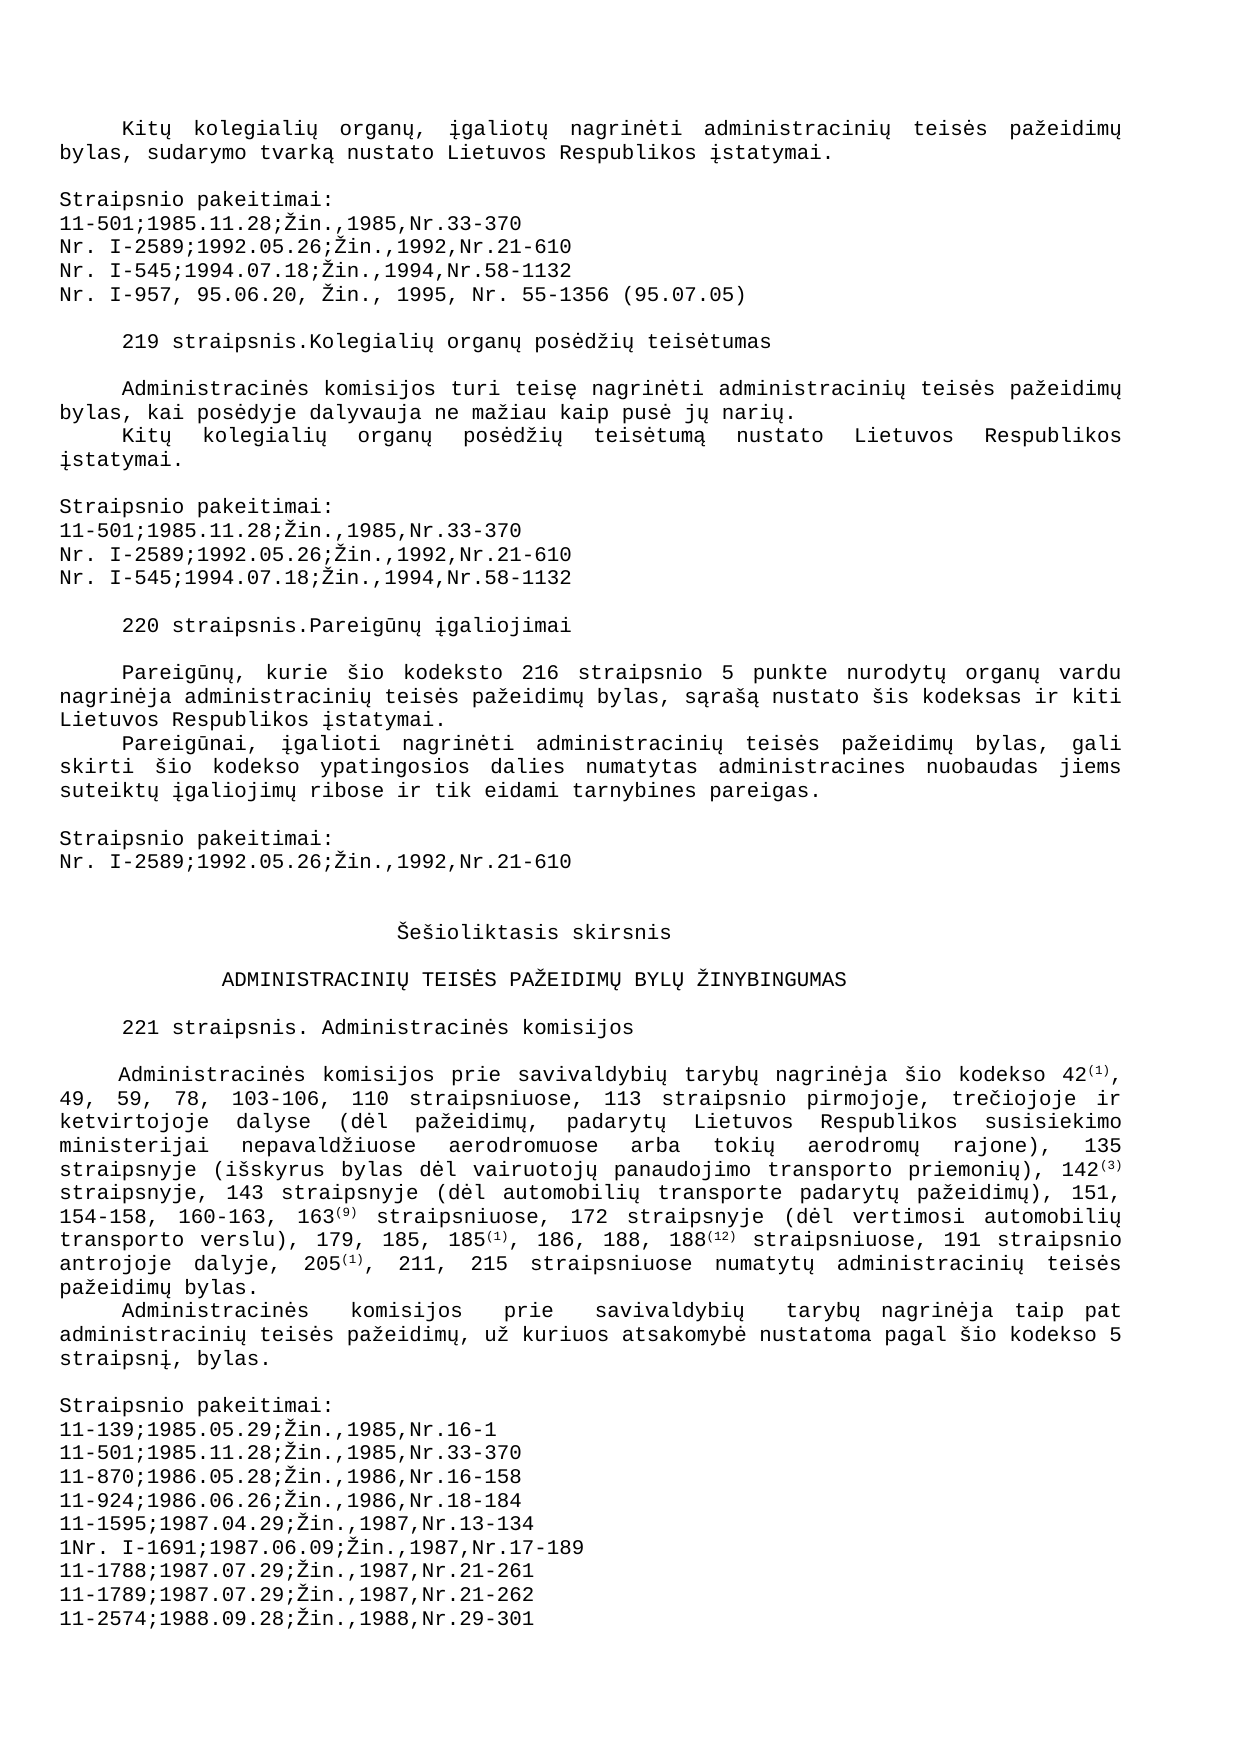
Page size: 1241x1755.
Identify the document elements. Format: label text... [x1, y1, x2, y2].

text 221 straipsnis. Administracinės komisijos [59, 1017, 1122, 1040]
text 219 straipsnis.Kolegialių organų posėdžių teisėtumas [59, 331, 1122, 354]
text 11-501;1985.11.28;Žin.,1985,Nr.33-370 [59, 520, 1122, 544]
text 11-1789;1987.07.29;Žin.,1987,Nr.21-262 [59, 1584, 1122, 1608]
text Administracinės komisijos turi teisę nagrinėti administracinių teisės pažeidimų bylas, kai posėdyje dalyvauja ne mažiau kaip pusė jų narių. [59, 378, 1122, 426]
text Straipsnio pakeitimai: [59, 496, 1122, 520]
text Šešioliktasis skirsnis [59, 922, 1122, 946]
text 220 straipsnis.Pareigūnų įgaliojimai [59, 615, 1122, 638]
text 11-870;1986.05.28;Žin.,1986,Nr.16-158 [59, 1466, 1122, 1489]
text Straipsnio pakeitimai: [59, 827, 1122, 851]
text Straipsnio pakeitimai: [59, 1395, 1122, 1419]
text Nr. I-2589;1992.05.26;Žin.,1992,Nr.21-610 [59, 851, 1122, 875]
text 11-1595;1987.04.29;Žin.,1987,Nr.13-134 [59, 1513, 1122, 1537]
text Kitų kolegialių organų posėdžių teisėtumą nustato Lietuvos Respublikos įstatymai. [59, 426, 1122, 473]
text Pareigūnai, įgalioti nagrinėti administracinių teisės pažeidimų bylas, gali skirti šio kodekso ypatingosios dalies numatytas administracines nuobaudas jiems suteiktų įgaliojimų ribose ir tik eidami tarnybines pareigas. [59, 733, 1122, 804]
text Nr. I-545;1994.07.18;Žin.,1994,Nr.58-1132 [59, 260, 1122, 284]
text Pareigūnų, kurie šio kodeksto 216 straipsnio 5 punkte nurodytų organų vardu nagrinėja administracinių teisės pažeidimų bylas, sąrašą nustato šis kodeksas ir kiti Lietuvos Respublikos įstatymai. [59, 662, 1122, 733]
text ADMINISTRACINIŲ TEISĖS PAŽEIDIMŲ BYLŲ ŽINYBINGUMAS [59, 969, 1122, 993]
text 11-501;1985.11.28;Žin.,1985,Nr.33-370 [59, 213, 1122, 236]
text 11-139;1985.05.29;Žin.,1985,Nr.16-1 [59, 1419, 1122, 1442]
text 11-501;1985.11.28;Žin.,1985,Nr.33-370 [59, 1442, 1122, 1466]
text 1Nr. I-1691;1987.06.09;Žin.,1987,Nr.17-189 [59, 1537, 1122, 1561]
text 11-924;1986.06.26;Žin.,1986,Nr.18-184 [59, 1489, 1122, 1513]
text Straipsnio pakeitimai: [59, 189, 1122, 213]
text Administracinės komisijos prie savivaldybių tarybų nagrinėja taip pat administracinių teisės pažeidimų, už kuriuos atsakomybė nustatoma pagal šio kodekso 5 straipsnį, bylas. [59, 1300, 1122, 1371]
text Nr. I-957, 95.06.20, Žin., 1995, Nr. 55-1356 (95.07.05) [59, 284, 1122, 307]
text Kitų kolegialių organų, įgaliotų nagrinėti administracinių teisės pažeidimų bylas, sudarymo tvarką nustato Lietuvos Respublikos įstatymai. [59, 118, 1122, 165]
text Nr. I-2589;1992.05.26;Žin.,1992,Nr.21-610 [59, 544, 1122, 567]
text 11-2574;1988.09.28;Žin.,1988,Nr.29-301 [59, 1608, 1122, 1631]
text Administracinės komisijos prie savivaldybių tarybų nagrinėja šio kodekso 42(1), 49, 59, 78, 103-106, 110 straipsniuose, 113 straipsnio pirmojoje, trečiojoje ir ketvirtojoje dalyse (dėl pažeidimų, padarytų Lietuvos Respublikos susisiekimo ministerijai nepavaldžiuose aerodromuose arba tokių aerodromų rajone), 135 straipsnyje (išskyrus bylas dėl vairuotojų panaudojimo transporto priemonių), 142(3) straipsnyje, 143 straipsnyje (dėl automobilių transporte padarytų pažeidimų), 151, 154-158, 160-163, 163(9) straipsniuose, 172 straipsnyje (dėl vertimosi automobilių transporto verslu), 179, 185, 185(1), 186, 188, 188(12) straipsniuose, 191 straipsnio antrojoje dalyje, 205(1), 211, 215 straipsniuose numatytų administracinių teisės pažeidimų bylas. [59, 1064, 1122, 1300]
text Nr. I-545;1994.07.18;Žin.,1994,Nr.58-1132 [59, 567, 1122, 591]
text 11-1788;1987.07.29;Žin.,1987,Nr.21-261 [59, 1561, 1122, 1584]
text Nr. I-2589;1992.05.26;Žin.,1992,Nr.21-610 [59, 236, 1122, 260]
